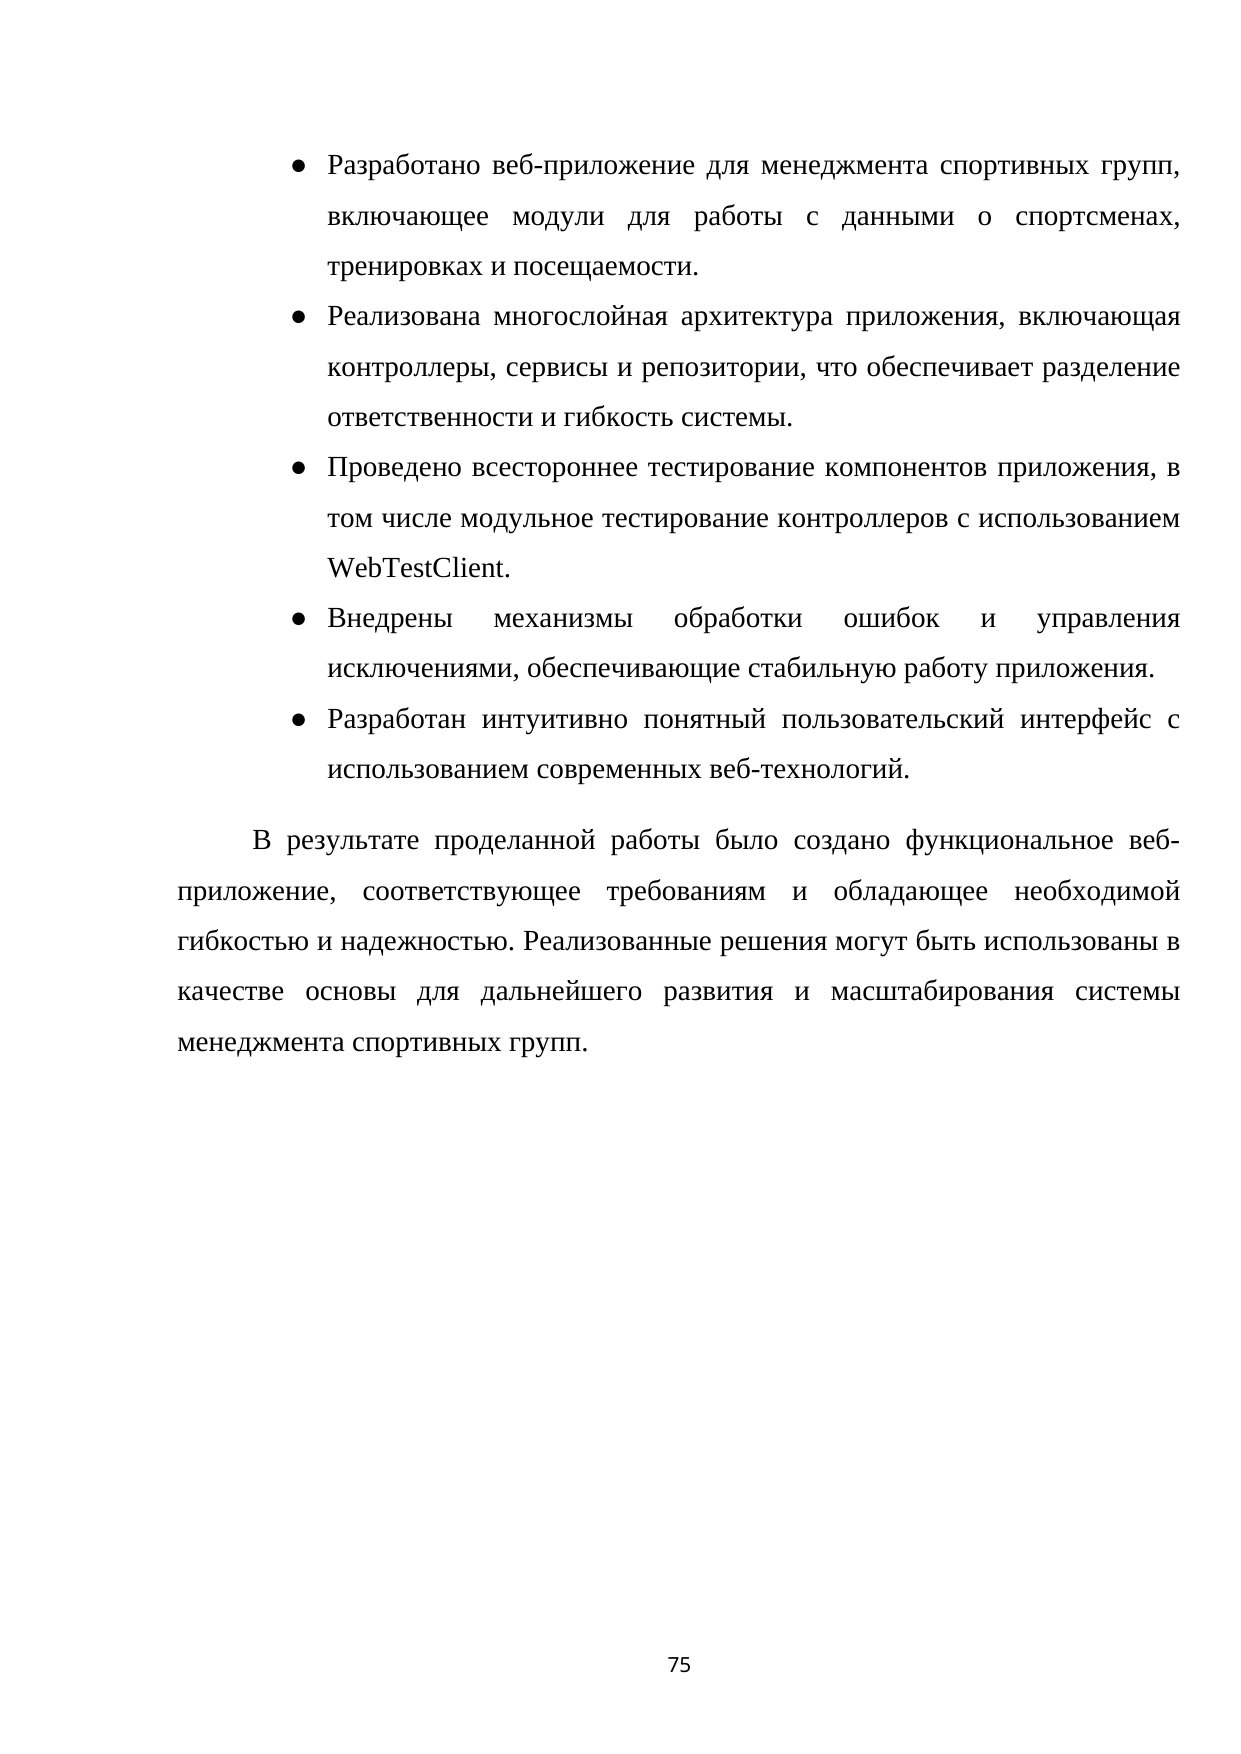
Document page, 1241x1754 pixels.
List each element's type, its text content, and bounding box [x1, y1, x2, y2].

list Реализована многослойная архитектура приложения, включающая контроллеры, сервисы и репозитории, что обеспечивает разделение ответственности и гибкость системы. [289, 298, 1181, 433]
text В результате проделанной работы было создано функциональное веб-приложение, соответствующее требованиям и обладающее необходимой гибкостью и надежностью. Реализованные решения могут быть использованы в качестве основы для дальнейшего развития и масштабирования системы менеджмента спортивных групп. [177, 822, 1181, 1057]
list Проведено всестороннее тестирование компонентов приложения, в том числе модульное тестирование контроллеров с использованием WebTestClient. [289, 449, 1181, 583]
list Разработано веб-приложение для менеджмента спортивных групп, включающее модули для работы с данными о спортсменах, тренировках и посещаемости. [289, 147, 1181, 282]
list Разработан интуитивно понятный пользовательский интерфейс с использованием современных веб-технологий. [289, 701, 1181, 785]
list Внедрены механизмы обработки ошибок и управления исключениями, обеспечивающие стабильную работу приложения. [289, 600, 1181, 684]
